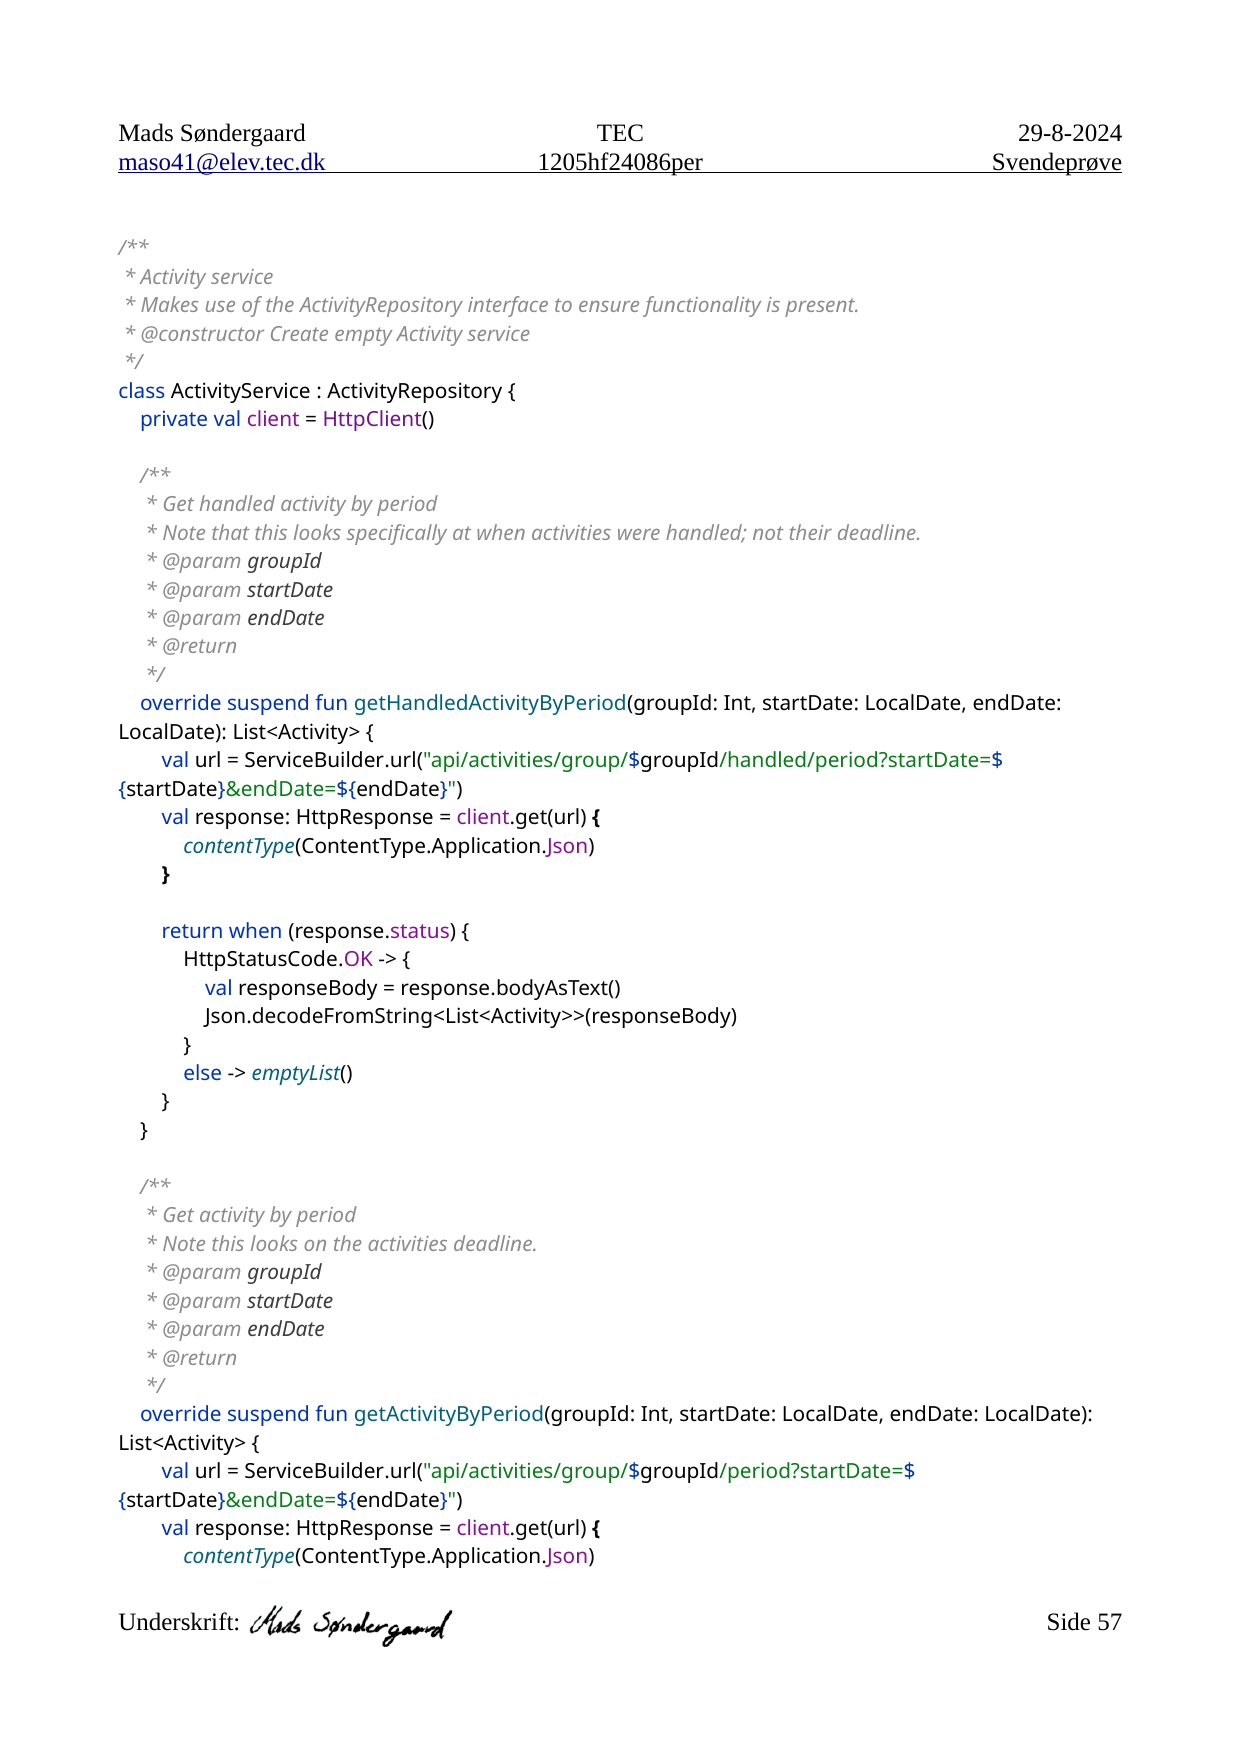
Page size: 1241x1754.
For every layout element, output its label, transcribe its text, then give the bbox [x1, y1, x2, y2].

text /** * Activity service * Makes use of the ActivityRepository interface to ensure functionality is present. * @constructor Create empty Activity service */ class ActivityService : ActivityRepository { private val client = HttpClient() /** * Get handled activity by period * Note that this looks specifically at when activities were handled; not their deadline. * @param groupId * @param startDate * @param endDate * @return */ override suspend fun getHandledActivityByPeriod(groupId: Int, startDate: LocalDate, endDate: LocalDate): List<Activity> { val url = ServiceBuilder.url("api/activities/group/$groupId/handled/period?startDate=${startDate}&endDate=${endDate}") val response: HttpResponse = client.get(url) { contentType(ContentType.Application.Json) } return when (response.status) { HttpStatusCode.OK -> { val responseBody = response.bodyAsText() Json.decodeFromString<List<Activity>>(responseBody) } else -> emptyList() } } /** * Get activity by period * Note this looks on the activities deadline. * @param groupId * @param startDate * @param endDate * @return */ override suspend fun getActivityByPeriod(groupId: Int, startDate: LocalDate, endDate: LocalDate): List<Activity> { val url = ServiceBuilder.url("api/activities/group/$groupId/period?startDate=${startDate}&endDate=${endDate}") val response: HttpResponse = client.get(url) { contentType(ContentType.Application.Json) [118, 205, 1122, 1570]
picture [244, 1600, 458, 1647]
